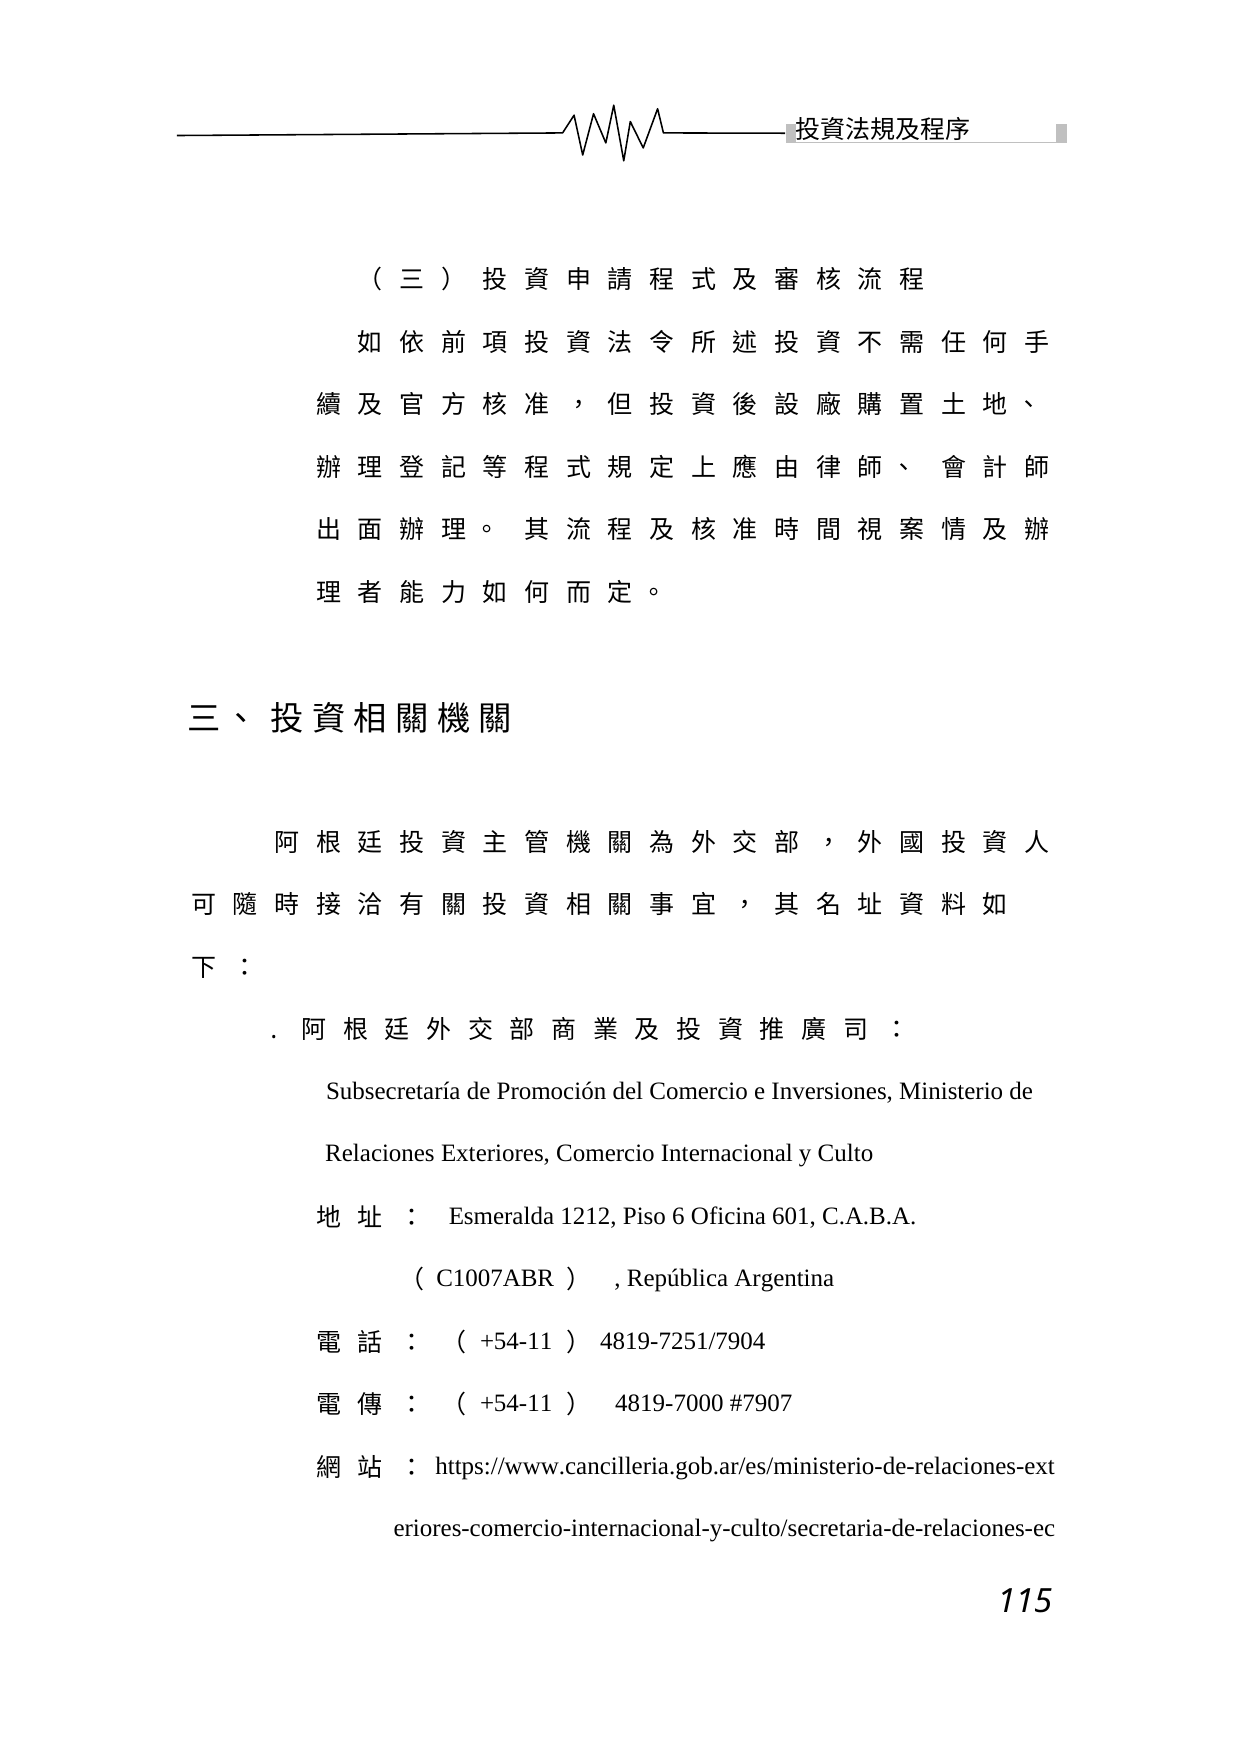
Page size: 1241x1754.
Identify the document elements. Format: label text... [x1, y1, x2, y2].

text 電傳：（+54-11）4819-7000 #7907 [281, 1361, 1058, 1424]
text 阿根廷投資主管機關為外交部，外國投資人可隨時接洽有關投資相關事宜，其名址資料如下： [183, 799, 1058, 986]
text 如依前項投資法令所述投資不需任何手續及官方核准，但投資後設廠購置土地、辦理登記等程式規定上應由律師、會計師出面辦理。其流程及核准時間視案情及辦理者能力如何而定。 [281, 299, 1058, 611]
text ․ 阿根廷外交部商業及投資推廣司： [227, 986, 1058, 1049]
text 網站：https://www.cancilleria.gob.ar/es/ministerio-de-relaciones-exteriores-comercio-internacional-y-culto/secretaria-de-relaciones-ec [281, 1424, 1058, 1549]
text 三、投資相關機關 [183, 674, 1058, 736]
text Subsecretaría de Promoción del Comercio e Inversiones, Ministerio de Relaciones Exteriores, Comercio Internacional y Culto [281, 1049, 1058, 1174]
text 地址：Esmeralda 1212, Piso 6 Oficina 601, C.A.B.A.（C1007ABR）, República Argentina [281, 1174, 1058, 1299]
text 電話：（+54-11）4819-7251/7904 [281, 1299, 1058, 1361]
text （三）投資申請程式及審核流程 [281, 236, 1058, 299]
